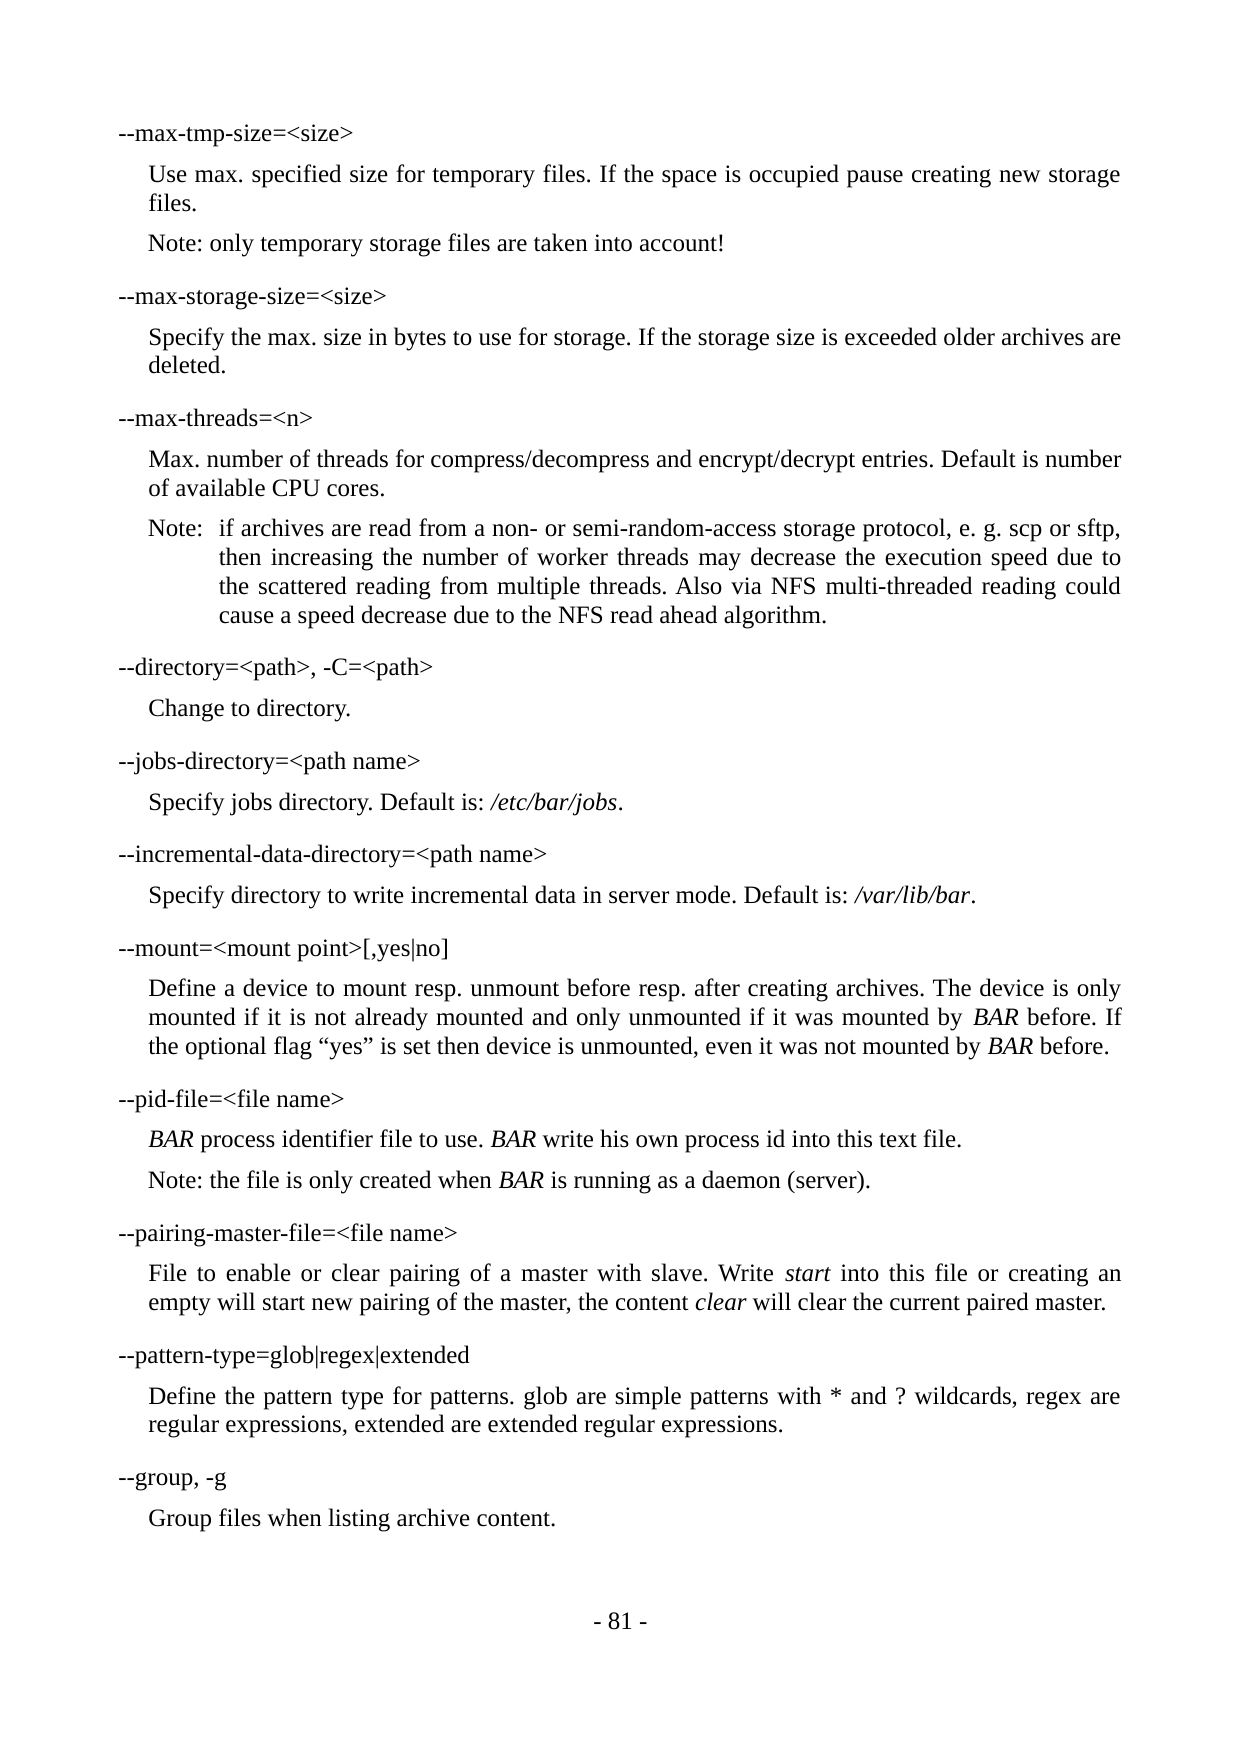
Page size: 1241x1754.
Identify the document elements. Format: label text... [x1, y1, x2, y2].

text Specify jobs directory. Default is: /etc/bar/jobs. [148, 787, 1122, 815]
text Group files when listing archive content. [148, 1503, 1122, 1532]
text Define a device to mount resp. unmount before resp. after creating archives. The device is only mounted if it is not already mounted and only unmounted if it was mounted by BAR before. If the optional flag “yes” is set then device is unmounted, even it was not mounted by BAR before. [148, 973, 1122, 1060]
text Specify directory to write incremental data in server mode. Default is: /var/lib/bar. [148, 880, 1122, 909]
text File to enable or clear pairing of a master with slave. Write start into this file or creating an empty will start new pairing of the master, the content clear will clear the current paired master. [148, 1258, 1122, 1316]
title --jobs-directory=<path name> [118, 746, 1122, 774]
text Note: if archives are read from a non- or semi-random-access storage protocol, e. g. scp or sftp, then increasing the number of worker threads may decrease the execution speed due to the scattered reading from multiple threads. Also via NFS multi-threaded reading could cause a speed decrease due to the NFS read ahead algorithm. [148, 513, 1122, 628]
title --max-storage-size=<size> [118, 281, 1122, 310]
title --max-tmp-size=<size> [118, 118, 1122, 147]
text Note: the file is only created when BAR is running as a daemon (server). [148, 1165, 1122, 1194]
title --pid-file=<file name> [118, 1084, 1122, 1112]
text Change to directory. [148, 693, 1122, 722]
text Define the pattern type for patterns. glob are simple patterns with * and ? wildcards, regex are regular expressions, extended are extended regular expressions. [148, 1381, 1122, 1438]
text Specify the max. size in bytes to use for storage. If the storage size is exceeded older archives are deleted. [148, 322, 1122, 379]
text Note: only temporary storage files are taken into account! [148, 228, 1122, 257]
text Use max. specified size for temporary files. If the space is occupied pause creating new storage files. [148, 159, 1122, 216]
title --incremental-data-directory=<path name> [118, 839, 1122, 868]
title --pairing-master-file=<file name> [118, 1218, 1122, 1247]
title --group, -g [118, 1462, 1122, 1491]
text BAR process identifier file to use. BAR write his own process id into this text file. [148, 1124, 1122, 1153]
title --mount=<mount point>[,yes|no] [118, 933, 1122, 961]
title --pattern-type=glob|regex|extended [118, 1340, 1122, 1369]
text Max. number of threads for compress/decompress and encrypt/decrypt entries. Default is number of available CPU cores. [148, 444, 1122, 501]
title --directory=<path>, -C=<path> [118, 652, 1122, 681]
title --max-threads=<n> [118, 403, 1122, 432]
